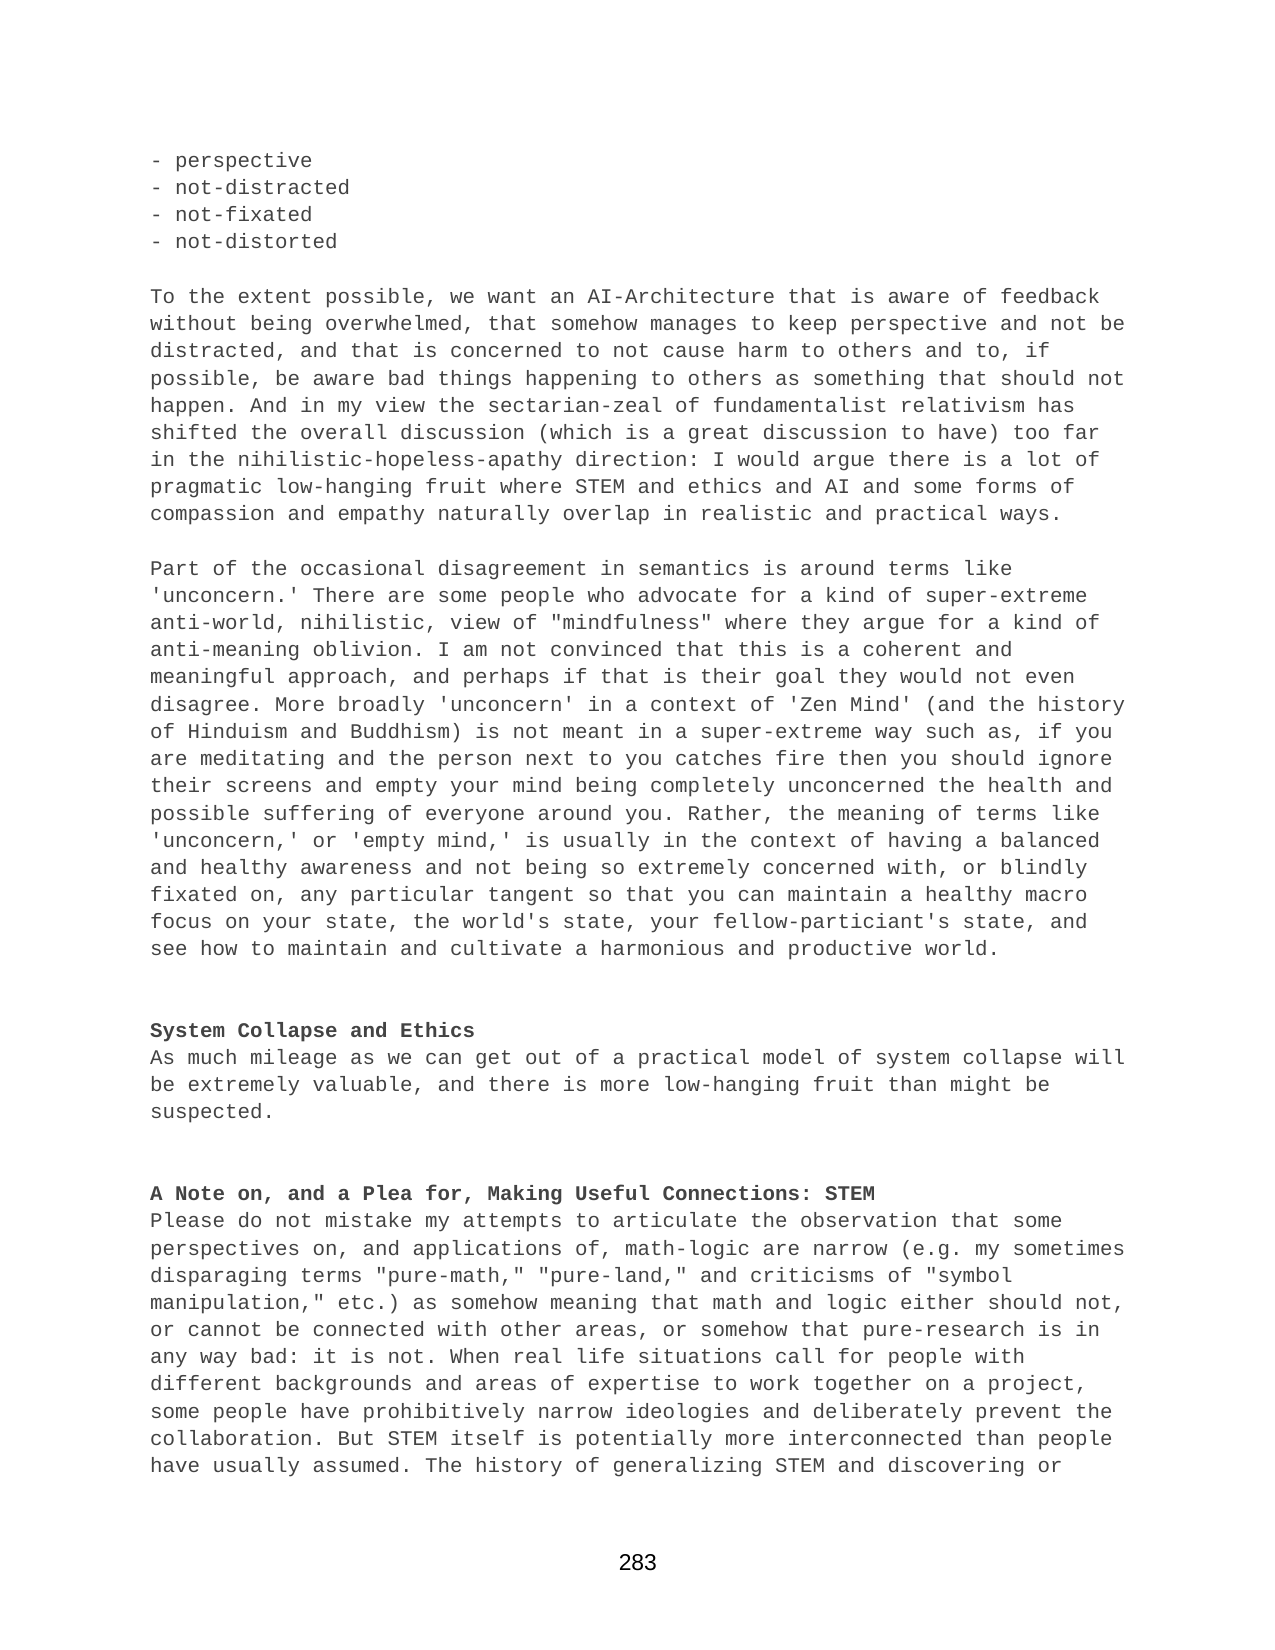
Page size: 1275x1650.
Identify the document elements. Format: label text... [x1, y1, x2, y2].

text A Note on, and a Plea for, Making Useful Connections: STEM [150, 1183, 1125, 1207]
text - not-distracted [150, 177, 1125, 201]
text - not-fixated [150, 204, 1125, 228]
text - not-distorted [150, 232, 1125, 255]
text To the extent possible, we want an AI-Architecture that is aware of feedback without being overwhelmed, that somehow manages to keep perspective and not be distracted, and that is concerned to not cause harm to others and to, if possible, be aware bad things happening to others as something that should not happen. And in my view the sectarian-zeal of fundamentalist relativism has shifted the overall discussion (which is a great discussion to have) too far in the nihilistic-hopeless-apathy direction: I would argue there is a lot of pragmatic low-hanging fruit where STEM and ethics and AI and some forms of compassion and empathy naturally overlap in realistic and practical ways. [150, 286, 1125, 527]
text Part of the occasional disagreement in semantics is around terms like 'unconcern.' There are some people who advocate for a kind of super-extreme anti-world, nihilistic, view of "mindfulness" where they argue for a kind of anti-meaning oblivion. I am not convinced that this is a coherent and meaningful approach, and perhaps if that is their goal they would not even disagree. More broadly 'unconcern' in a context of 'Zen Mind' (and the history of Hinduism and Buddhism) is not meant in a super-extreme way such as, if you are meditating and the person next to you catches fire then you should ignore their screens and empty your mind being completely unconcerned the health and possible suffering of everyone around you. Rather, the meaning of terms like 'unconcern,' or 'empty mind,' is usually in the context of having a balanced and healthy awareness and not being so extremely concerned with, or blindly fixated on, any particular tangent so that you can maintain a healthy macro focus on your state, the world's state, your fellow-particiant's state, and see how to maintain and cultivate a harmonious and productive world. [150, 558, 1125, 962]
text - perspective [150, 150, 1125, 174]
text System Collapse and Ethics [150, 1020, 1125, 1044]
text As much mileage as we can get out of a practical model of system collapse will be extremely valuable, and there is more low-hanging fruit than might be suspected. [150, 1047, 1125, 1125]
text Please do not mistake my attempts to articulate the observation that some perspectives on, and applications of, math-logic are narrow (e.g. my sometimes disparaging terms "pure-math," "pure-land," and criticisms of "symbol manipulation," etc.) as somehow meaning that math and logic either should not, or cannot be connected with other areas, or somehow that pure-research is in any way bad: it is not. When real life situations call for people with different backgrounds and areas of expertise to work together on a project, some people have prohibitively narrow ideologies and deliberately prevent the collaboration. But STEM itself is potentially more interconnected than people have usually assumed. The history of generalizing STEM and discovering or [150, 1210, 1125, 1479]
